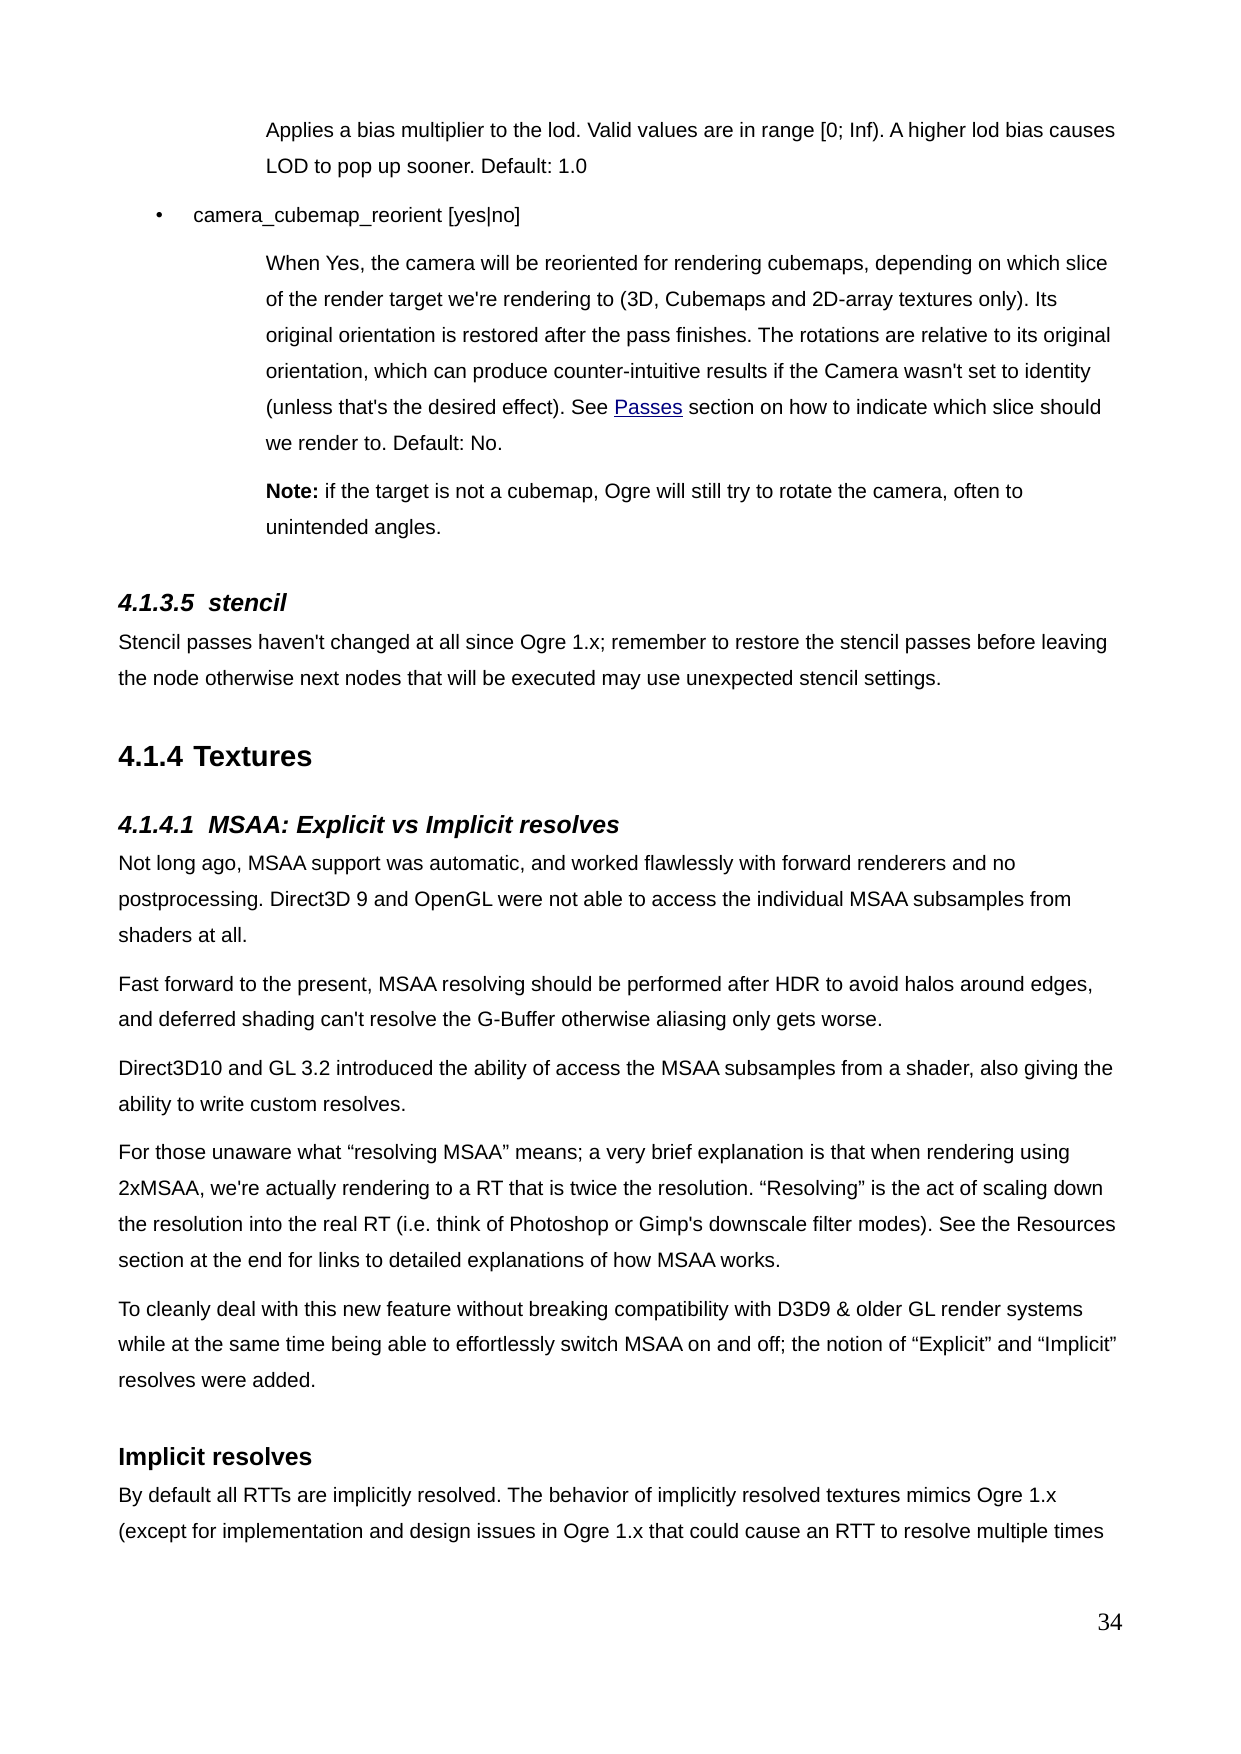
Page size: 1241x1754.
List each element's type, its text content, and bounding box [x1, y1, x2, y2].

text Fast forward to the present, MSAA resolving should be performed after HDR to avoid halos around edges, and deferred shading can't resolve the G-Buffer otherwise aliasing only gets worse. [118, 971, 1122, 1031]
text Note: if the target is not a cubemap, Ogre will still try to rotate the camera, often to unintended angles. [266, 479, 1122, 539]
text When Yes, the camera will be reoriented for rendering cubemaps, depending on which slice of the render target we're rendering to (3D, Cubemaps and 2D-array textures only). Its original orientation is restored after the pass finishes. The rotations are relative to its original orientation, which can produce counter-intuitive results if the Camera wasn't set to identity (unless that's the desired effect). See Passes section on how to indicate which slice should we render to. Default: No. [266, 251, 1122, 455]
subtitle MSAA: Explicit vs Implicit resolves [118, 810, 1122, 838]
text Direct3D10 and GL 3.2 introduced the ability of access the MSAA subsamples from a shader, also giving the ability to write custom resolves. [118, 1056, 1122, 1116]
subtitle Implicit resolves [118, 1442, 1122, 1470]
text Not long ago, MSAA support was automatic, and worked flawlessly with forward renderers and no postprocessing. Direct3D 9 and OpenGL were not able to access the individual MSAA subsamples from shaders at all. [118, 851, 1122, 947]
text For those unaware what “resolving MSAA” means; a very brief explanation is that when rendering using 2xMSAA, we're actually rendering to a RT that is twice the resolution. “Resolving” is the act of scaling down the resolution into the real RT (i.e. think of Photoshop or Gimp's downscale filter modes). See the Resources section at the end for links to detailed explanations of how MSAA works. [118, 1140, 1122, 1272]
list camera_cubemap_reorient [yes|no] [156, 202, 1122, 227]
text To cleanly deal with this new feature without breaking compatibility with D3D9 & older GL render systems while at the same time being able to effortlessly switch MSAA on and off; the notion of “Explicit” and “Implicit” resolves were added. [118, 1296, 1122, 1392]
text Applies a bias multiplier to the lod. Valid values are in range [0; Inf). A higher lod bias causes LOD to pop up sooner. Default: 1.0 [266, 118, 1122, 178]
text By default all RTTs are implicitly resolved. The behavior of implicitly resolved textures mimics Ogre 1.x (except for implementation and design issues in Ogre 1.x that could cause an RTT to resolve multiple times [118, 1483, 1122, 1543]
text Stencil passes haven't changed at all since Ogre 1.x; remember to restore the stencil passes before leaving the node otherwise next nodes that will be executed may use unexpected stencil settings. [118, 629, 1122, 689]
subtitle stencil [118, 588, 1122, 617]
subtitle Textures [118, 739, 1122, 772]
